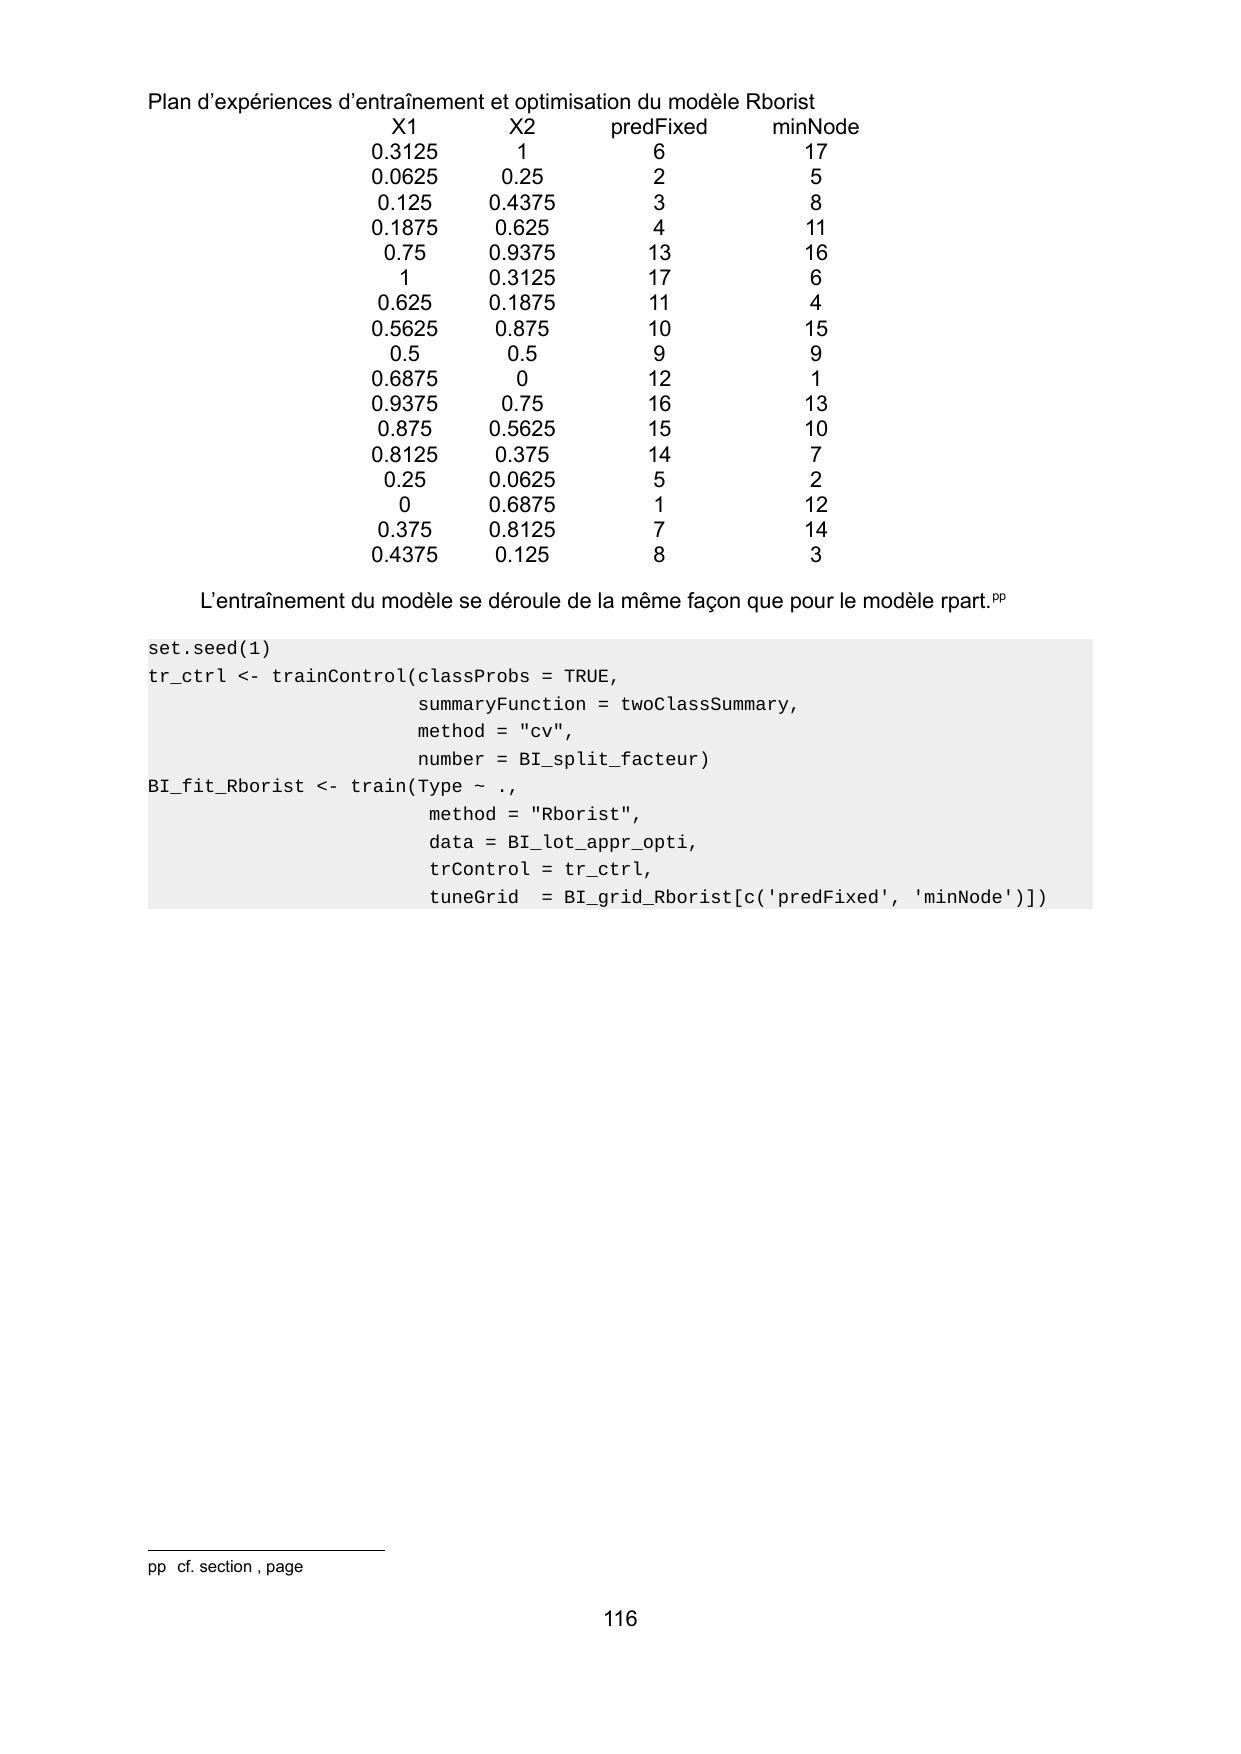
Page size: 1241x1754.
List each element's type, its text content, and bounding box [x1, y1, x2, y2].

table_cell [346, 139, 463, 214]
text set.seed(1) [148, 639, 1093, 660]
text cf. section , page [148, 1556, 1093, 1576]
table_cell [464, 215, 737, 567]
table_header [738, 114, 894, 139]
text data = BI_lot_appr_opti, [148, 832, 1093, 854]
text number = BI_split_facteur) [148, 749, 1093, 771]
table_cell [738, 215, 894, 567]
table_cell [346, 215, 463, 567]
text method = "Rborist", [148, 805, 1093, 826]
text BI_fit_Rborist <- train(Type ~ ., [148, 777, 1093, 798]
table_header [346, 114, 463, 139]
table_cell [738, 139, 894, 214]
text L’entraînement du modèle se déroule de la même façon que pour le modèle rpart. [148, 588, 1093, 613]
text tuneGrid = BI_grid_Rborist[c('predFixed', 'minNode')]) [148, 888, 1093, 909]
text Plan d’expériences d’entraînement et optimisation du modèle Rborist [148, 88, 1093, 114]
text tr_ctrl <- trainControl(classProbs = TRUE, [148, 667, 1093, 688]
table_cell [464, 139, 737, 214]
table_header [464, 114, 737, 139]
text trControl = tr_ctrl, [148, 860, 1093, 881]
text summaryFunction = twoClassSummary, [148, 694, 1093, 716]
text method = "cv", [148, 722, 1093, 743]
